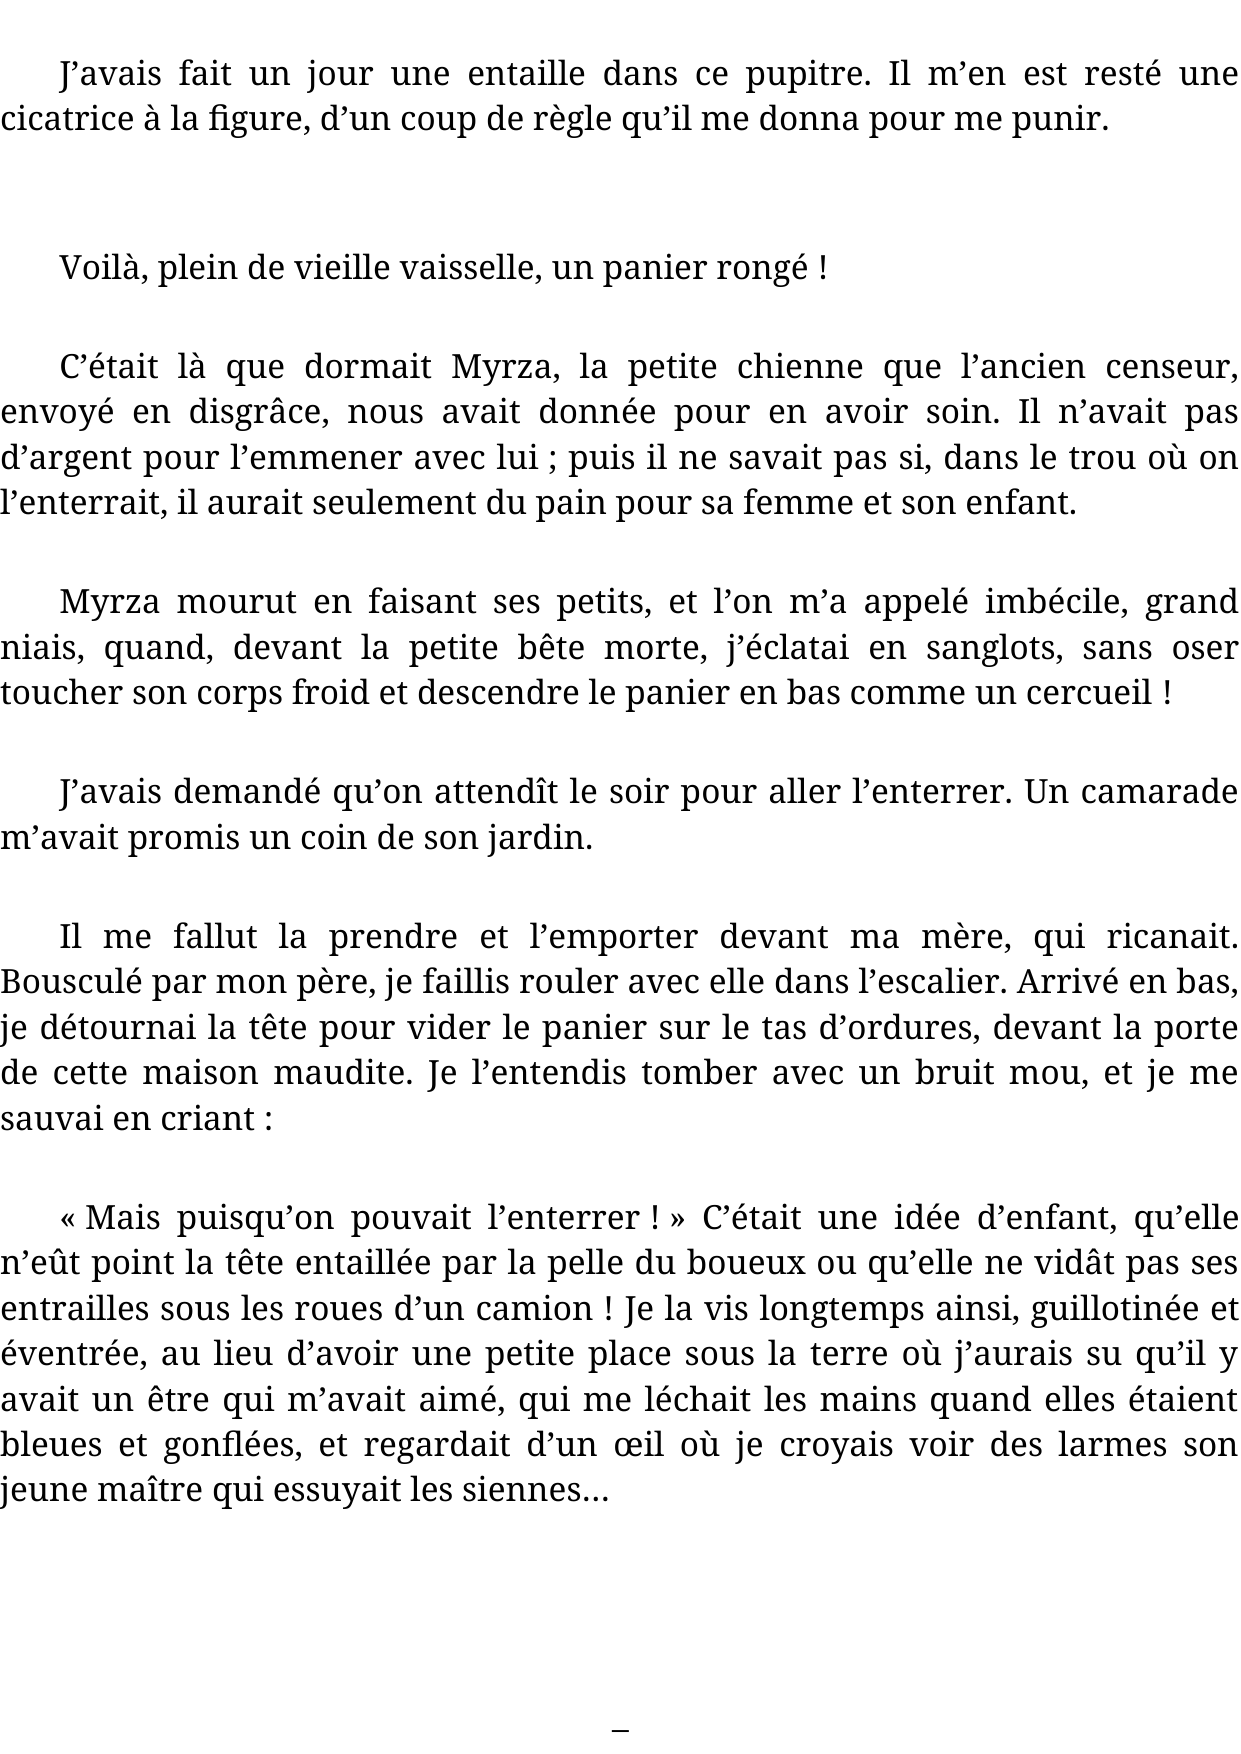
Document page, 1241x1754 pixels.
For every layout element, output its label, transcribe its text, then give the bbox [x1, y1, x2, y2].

text C’était là que dormait Myrza, la petite chienne que l’ancien censeur, envoyé en disgrâce, nous avait donnée pour en avoir soin. Il n’avait pas d’argent pour l’emmener avec lui ; puis il ne savait pas si, dans le trou où on l’enterrait, il aurait seulement du pain pour sa femme et son enfant. [0, 343, 1240, 524]
text J’avais fait un jour une entaille dans ce pupitre. Il m’en est resté une cicatrice à la figure, d’un coup de règle qu’il me donna pour me punir. [0, 49, 1240, 140]
text Voilà, plein de vieille vaisselle, un panier rongé ! [0, 244, 1240, 289]
text « Mais puisqu’on pouvait l’enterrer ! » C’était une idée d’enfant, qu’elle n’eût point la tête entaillée par la pelle du boueux ou qu’elle ne vidât pas ses entrailles sous les roues d’un camion ! Je la vis longtemps ainsi, guillotinée et éventrée, au lieu d’avoir une petite place sous la terre où j’aurais su qu’il y avait un être qui m’avait aimé, qui me léchait les mains quand elles étaient bleues et gonflées, et regardait d’un œil où je croyais voir des larmes son jeune maître qui essuyait les siennes… [0, 1194, 1240, 1512]
text Il me fallut la prendre et l’emporter devant ma mère, qui ricanait. Bousculé par mon père, je faillis rouler avec elle dans l’escalier. Arrivé en bas, je détournai la tête pour vider le panier sur le tas d’ordures, devant la porte de cette maison maudite. Je l’entendis tomber avec un bruit mou, et je me sauvai en criant : [0, 913, 1240, 1140]
text Myrza mourut en faisant ses petits, et l’on m’a appelé imbécile, grand niais, quand, devant la petite bête morte, j’éclatai en sanglots, sans oser toucher son corps froid et descendre le panier en bas comme un cercueil ! [0, 578, 1240, 714]
text J’avais demandé qu’on attendît le soir pour aller l’enterrer. Un camarade m’avait promis un coin de son jardin. [0, 768, 1240, 859]
